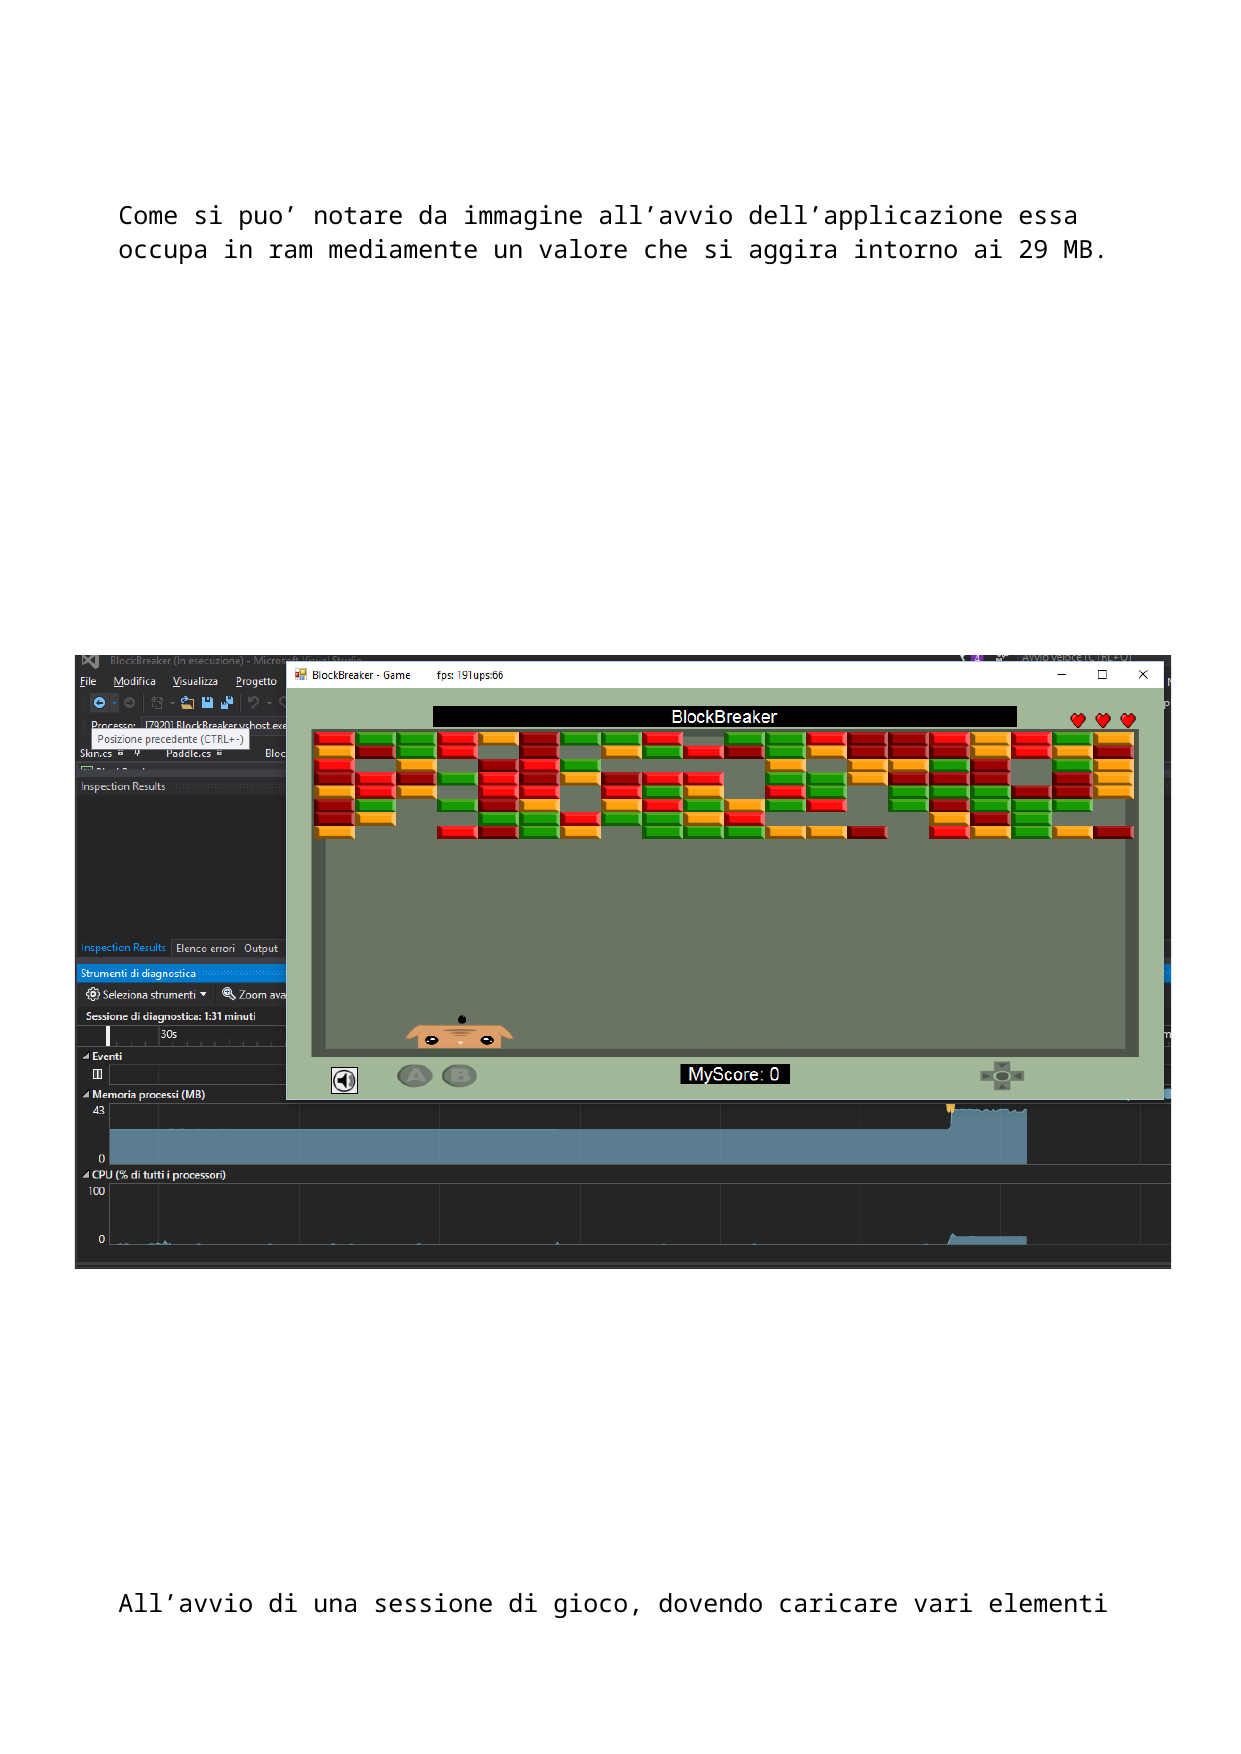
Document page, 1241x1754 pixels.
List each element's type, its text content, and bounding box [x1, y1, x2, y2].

picture [74, 655, 1172, 1269]
text Come si puo’ notare da immagine all’avvio dell’applicazione essa occupa in ram mediamente un valore che si aggira intorno ai 29 MB. [118, 197, 1122, 266]
text All’avvio di una sessione di gioco, dovendo caricare vari elementi [118, 1586, 1122, 1620]
